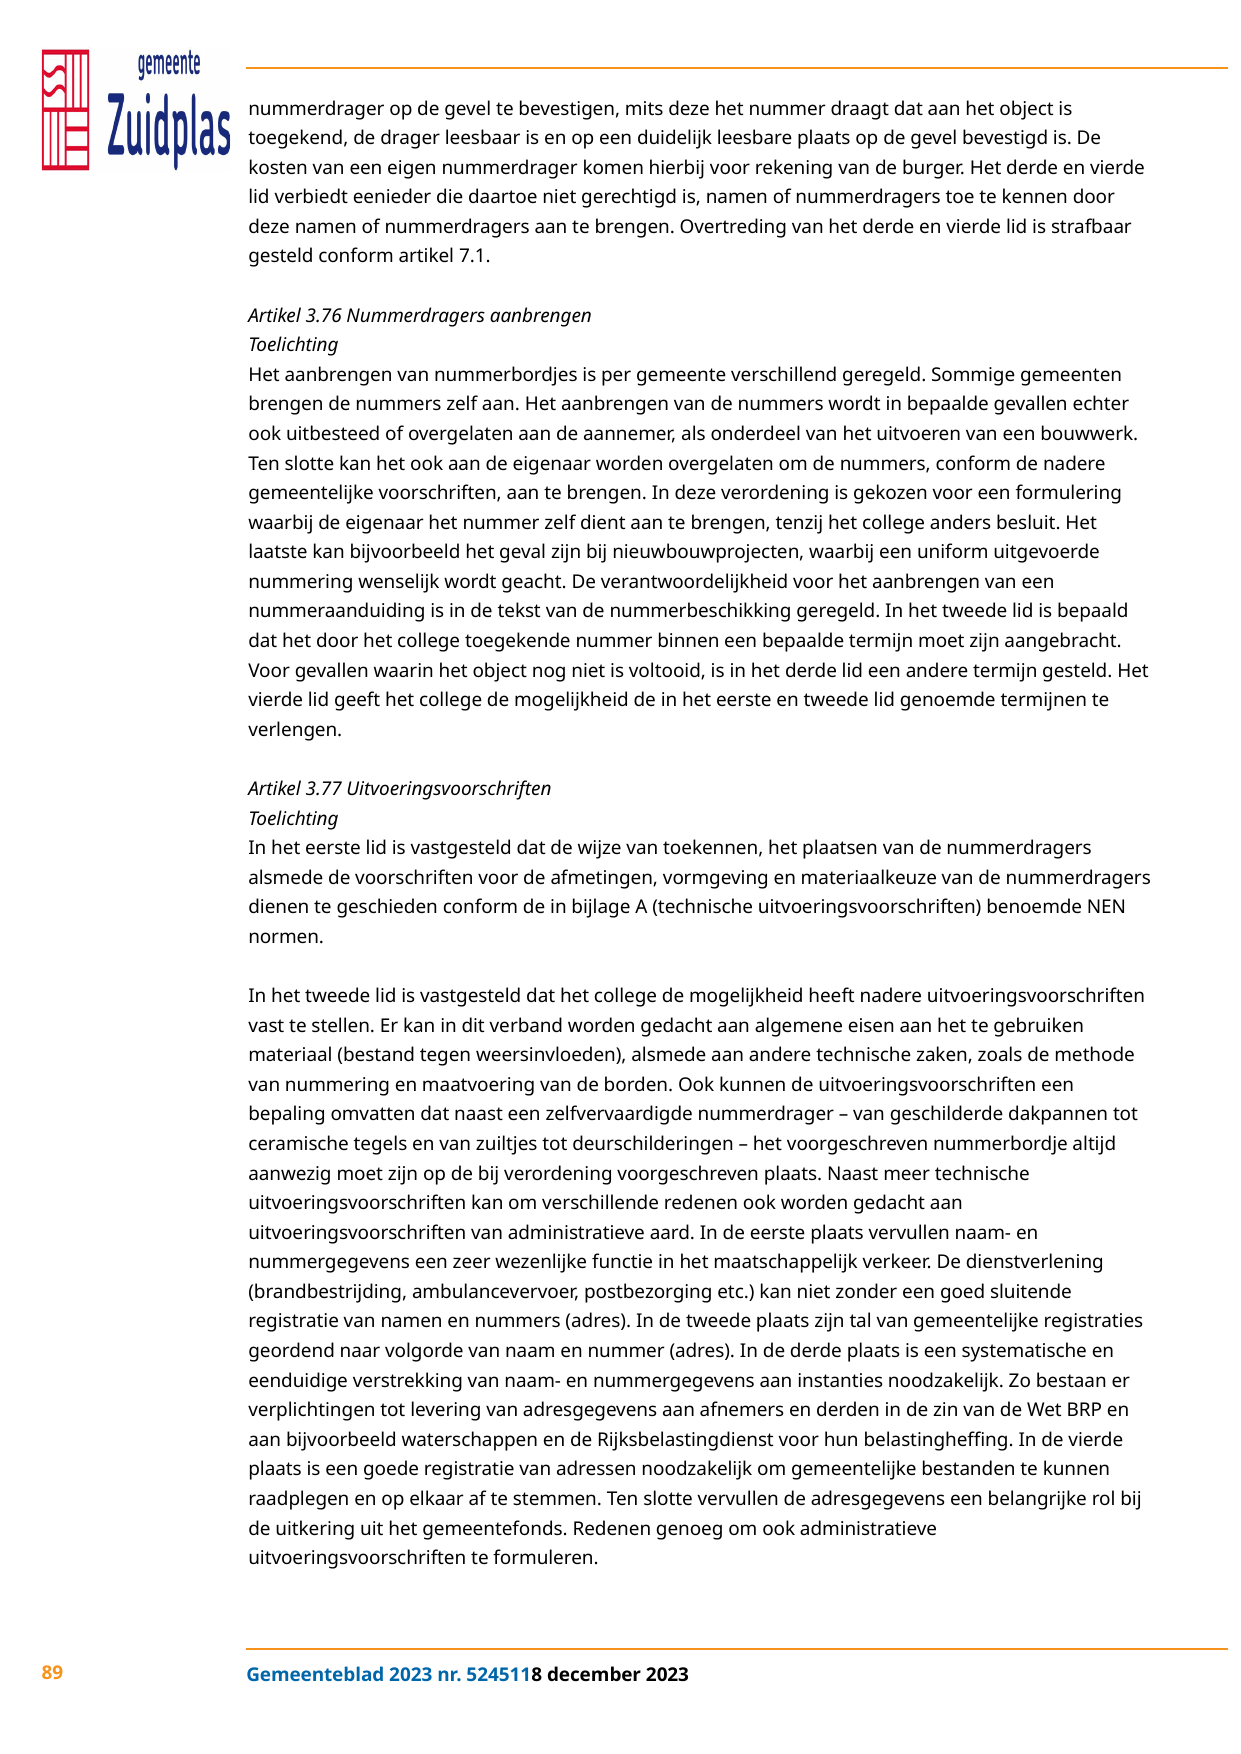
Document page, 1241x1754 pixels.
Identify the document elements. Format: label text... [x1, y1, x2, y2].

text nummerdrager op de gevel te bevestigen, mits deze het nummer draagt dat aan het object is toegekend, de drager leesbaar is en op een duidelijk leesbare plaats op de gevel bevestigd is. De kosten van een eigen nummerdrager komen hierbij voor rekening van de burger. Het derde en vierde lid verbiedt eenieder die daartoe niet gerechtigd is, namen of nummerdragers toe te kennen door deze namen of nummerdragers aan te brengen. Overtreding van het derde en vierde lid is strafbaar gesteld conform artikel 7.1. [248, 95, 1152, 268]
text In het tweede lid is vastgesteld dat het college de mogelijkheid heeft nadere uitvoeringsvoorschriften vast te stellen. Er kan in dit verband worden gedacht aan algemene eisen aan het te gebruiken materiaal (bestand tegen weersinvloeden), alsmede aan andere technische zaken, zoals de methode van nummering en maatvoering van de borden. Ook kunnen de uitvoeringsvoorschriften een bepaling omvatten dat naast een zelfvervaardigde nummerdrager – van geschilderde dakpannen tot ceramische tegels en van zuiltjes tot deurschilderingen – het voorgeschreven nummerbordje altijd aanwezig moet zijn op de bij verordening voorgeschreven plaats. Naast meer technische uitvoeringsvoorschriften kan om verschillende redenen ook worden gedacht aan uitvoeringsvoorschriften van administratieve aard. In de eerste plaats vervullen naam- en nummergegevens een zeer wezenlijke functie in het maatschappelijk verkeer. De dienstverlening (brandbestrijding, ambulancevervoer, postbezorging etc.) kan niet zonder een goed sluitende registratie van namen en nummers (adres). In de tweede plaats zijn tal van gemeentelijke registraties geordend naar volgorde van naam en nummer (adres). In de derde plaats is een systematische en eenduidige verstrekking van naam- en nummergegevens aan instanties noodzakelijk. Zo bestaan er verplichtingen tot levering van adresgegevens aan afnemers en derden in de zin van de Wet BRP en aan bijvoorbeeld waterschappen en de Rijksbelastingdienst voor hun belastingheffing. In de vierde plaats is een goede registratie van adressen noodzakelijk om gemeentelijke bestanden te kunnen raadplegen en op elkaar af te stemmen. Ten slotte vervullen de adresgegevens een belangrijke rol bij de uitkering uit het gemeentefonds. Redenen genoeg om ook administratieve uitvoeringsvoorschriften te formuleren. [248, 982, 1152, 1570]
text Artikel 3.76 Nummerdragers aanbrengen [248, 302, 1152, 328]
text Het aanbrengen van nummerbordjes is per gemeente verschillend geregeld. Sommige gemeenten brengen de nummers zelf aan. Het aanbrengen van de nummers wordt in bepaalde gevallen echter ook uitbesteed of overgelaten aan de aannemer, als onderdeel van het uitvoeren van een bouwwerk. Ten slotte kan het ook aan de eigenaar worden overgelaten om de nummers, conform de nadere gemeentelijke voorschriften, aan te brengen. In deze verordening is gekozen voor een formulering waarbij de eigenaar het nummer zelf dient aan te brengen, tenzij het college anders besluit. Het laatste kan bijvoorbeeld het geval zijn bij nieuwbouwprojecten, waarbij een uniform uitgevoerde nummering wenselijk wordt geacht. De verantwoordelijkheid voor het aanbrengen van een nummeraanduiding is in de tekst van de nummerbeschikking geregeld. In het tweede lid is bepaald dat het door het college toegekende nummer binnen een bepaalde termijn moet zijn aangebracht. Voor gevallen waarin het object nog niet is voltooid, is in het derde lid een andere termijn gesteld. Het vierde lid geeft het college de mogelijkheid de in het eerste en tweede lid genoemde termijnen te verlengen. [248, 361, 1152, 742]
text In het eerste lid is vastgesteld dat de wijze van toekennen, het plaatsen van de nummerdragers alsmede de voorschriften voor de afmetingen, vormgeving en materiaalkeuze van de nummerdragers dienen te geschieden conform de in bijlage A (technische uitvoeringsvoorschriften) benoemde NEN normen. [248, 834, 1152, 949]
text Artikel 3.77 Uitvoeringsvoorschriften [248, 775, 1152, 801]
picture [41, 47, 231, 172]
text Toelichting [248, 331, 1152, 357]
text Toelichting [248, 805, 1152, 831]
